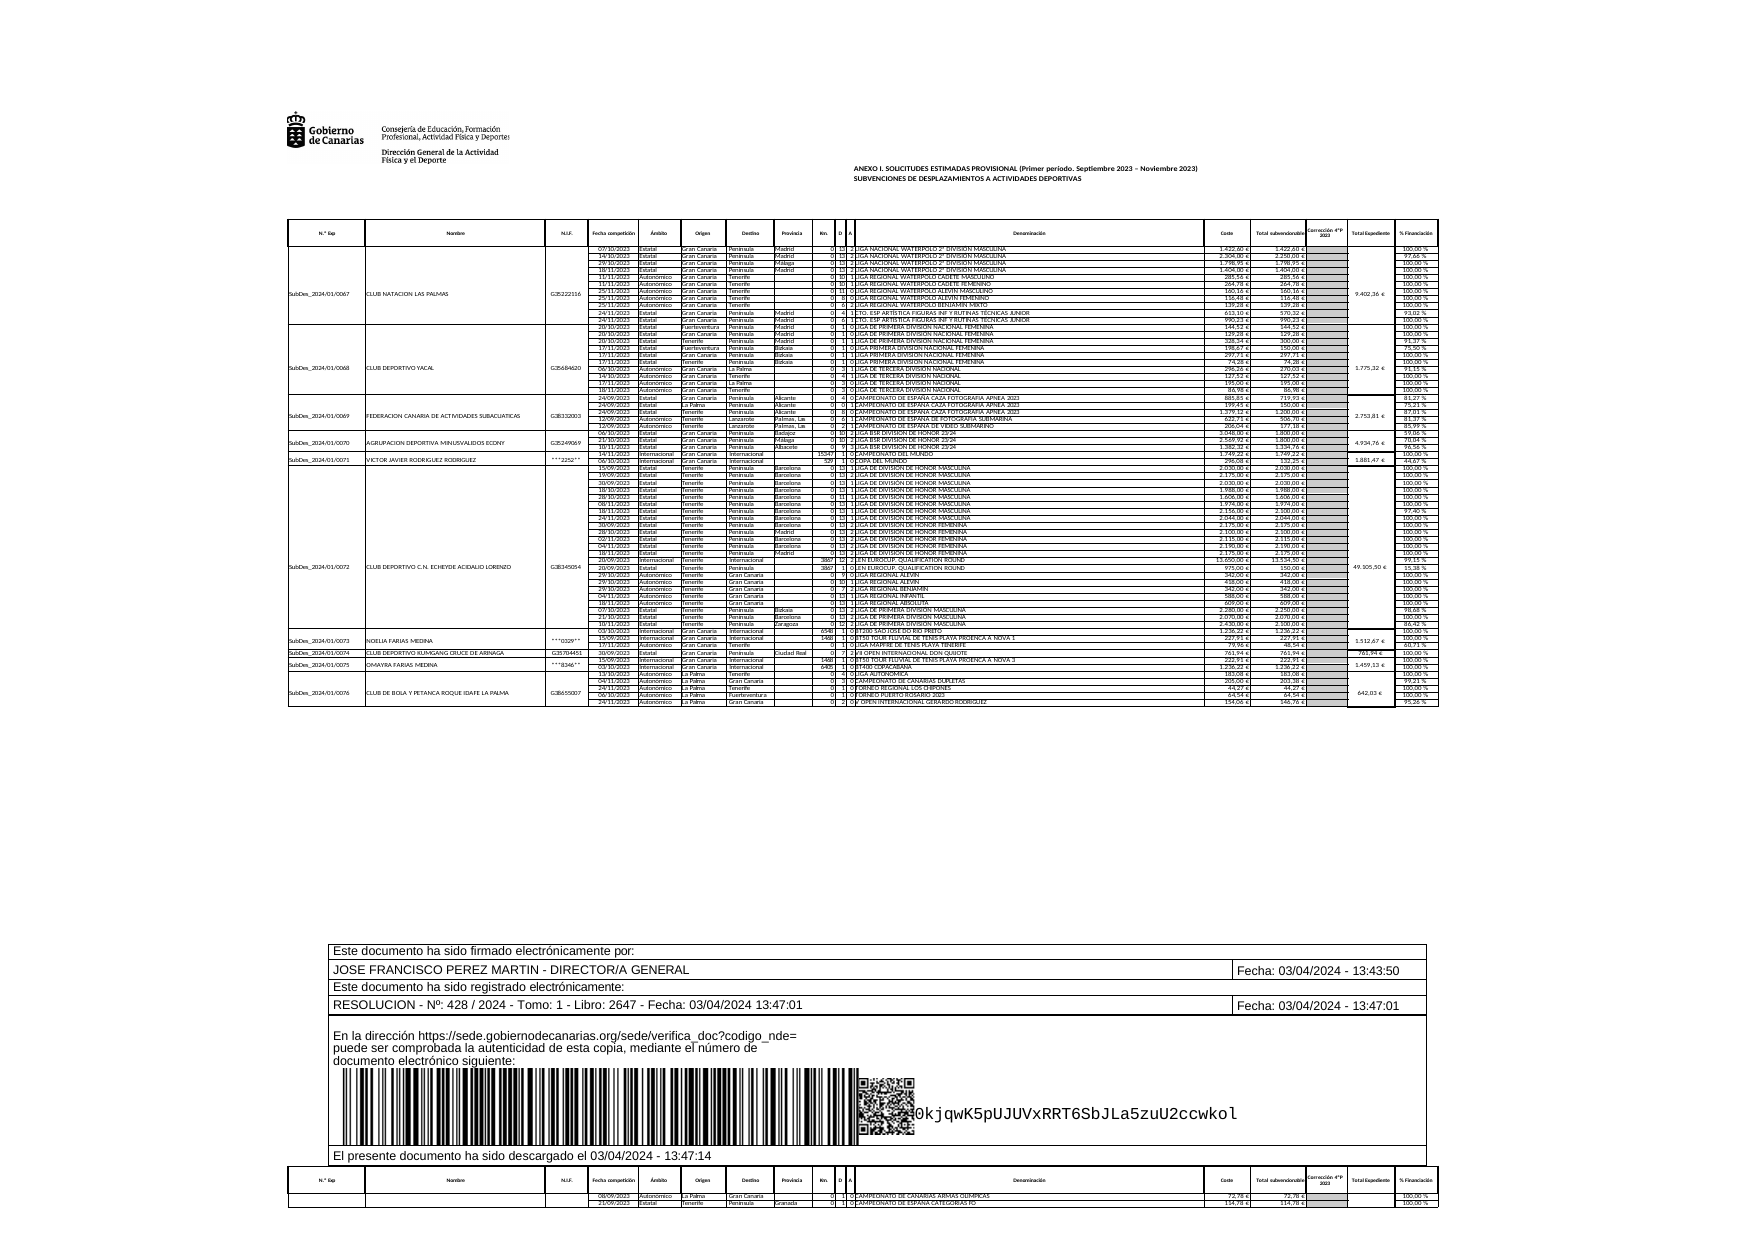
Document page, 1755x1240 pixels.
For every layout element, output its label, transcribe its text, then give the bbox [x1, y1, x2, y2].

table_cell 0 [813, 622, 835, 628]
table_cell Península [727, 332, 774, 338]
table_header Provincia [775, 1167, 812, 1193]
table_cell G38332003 [546, 395, 588, 430]
table_cell [1307, 636, 1347, 642]
table_cell [1307, 615, 1347, 621]
table_cell Fuerteventura [682, 346, 726, 352]
table_cell Gran Canaria [682, 643, 726, 649]
table_cell 4 [836, 395, 846, 401]
table_cell Estatal [639, 537, 681, 543]
table_cell Península [727, 310, 774, 316]
table_cell G35222116 [546, 247, 588, 323]
table_cell COPA DEL MUNDO [856, 459, 1204, 465]
table_cell [1307, 318, 1347, 323]
table_cell Zaragoza [775, 622, 812, 628]
table_cell 2.030,00 € [1251, 466, 1306, 472]
table_cell Gran Canaria [682, 310, 726, 316]
table_cell 100,00 % [1396, 551, 1438, 557]
table_cell 04/11/2023 [589, 679, 638, 685]
table_cell 100,00 % [1396, 650, 1438, 656]
table_cell G35704451 [546, 650, 588, 656]
table_cell Gran Canaria [727, 679, 774, 685]
table_cell Madrid [775, 332, 812, 338]
table_cell 342,00 € [1205, 587, 1250, 593]
table_cell [775, 686, 812, 692]
table_cell 93,02 % [1396, 310, 1438, 316]
table_header Corrección 4ºP 2023 [1307, 220, 1347, 246]
table_cell [775, 658, 812, 663]
table_cell SubDes_2024/01/0067 [289, 247, 365, 323]
table_cell CLUB DEPORTIVO C.N. ECHEYDE ACIDALIO LORENZO [366, 466, 545, 628]
table_cell Estatal [639, 310, 681, 316]
table_cell [775, 282, 812, 288]
table_cell 44,67 % [1396, 459, 1438, 465]
table_cell [1307, 643, 1347, 649]
table_cell 195,00 € [1251, 381, 1306, 387]
table_cell 195,00 € [1205, 381, 1250, 387]
table_cell 761,94 € [1348, 651, 1394, 656]
table_cell 0 [847, 388, 855, 394]
table_cell SubDes_2024/01/0073 [289, 629, 365, 649]
table_cell Gran Canaria [682, 388, 726, 394]
table_cell Gran Canaria [682, 247, 726, 253]
table_cell Tenerife [727, 289, 774, 295]
table_cell 1 [847, 466, 855, 472]
table_cell [1307, 580, 1347, 586]
table_cell 0 [813, 488, 835, 493]
table_cell 100,00 % [1396, 388, 1438, 394]
table_cell [1307, 282, 1347, 288]
table_cell LIGA PRIMERA DIVISION NACIONAL FEMENINA [856, 360, 1204, 366]
table_cell LIGA DE DIVISIÓN DE HONOR FEMENINA [856, 523, 1204, 529]
table_cell 203,38 € [1251, 679, 1306, 685]
table_cell 0 [813, 693, 835, 699]
table_cell 1 [836, 459, 846, 465]
table_cell [775, 388, 812, 394]
table_cell Península [727, 254, 774, 260]
table_header % Financiación [1396, 1167, 1437, 1193]
table_cell CTO. ESP ARTÍSTICA FIGURAS INF Y RUTINAS TÉCNICAS JUNIOR [856, 318, 1204, 323]
table_cell Barcelona [775, 509, 812, 515]
table_cell 3 [836, 388, 846, 394]
table_cell 1 [847, 417, 855, 423]
table_cell LIGA MAPFRE DE TENIS PLAYA TENERIFE [856, 643, 1204, 649]
table_cell 0 [847, 658, 855, 663]
table_cell 0 [847, 332, 855, 338]
table_cell [289, 1194, 365, 1207]
table_cell LIGA BSR DIVISION DE HONOR 23/24 [856, 445, 1204, 451]
table_cell Gran Canaria [682, 332, 726, 338]
table_cell G35249069 [546, 431, 588, 451]
table_cell [775, 303, 812, 309]
table_cell 0 [847, 643, 855, 649]
table_cell [775, 367, 812, 373]
table_cell 2.044,00 € [1205, 516, 1250, 522]
table_cell Gran Canaria [682, 629, 726, 635]
table_cell 342,00 € [1205, 573, 1250, 578]
table_cell 100,00 % [1396, 530, 1438, 536]
table_cell Gran Canaria [682, 650, 726, 656]
table_cell Internacional [727, 452, 774, 458]
table_cell 0 [813, 601, 835, 607]
table_cell 97,40 % [1396, 509, 1438, 515]
table_cell [1307, 247, 1347, 253]
table_cell 100,00 % [1396, 1194, 1438, 1200]
table_cell 87,01 % [1396, 410, 1438, 416]
table_cell Estatal [639, 445, 681, 451]
table_cell Península [727, 502, 774, 508]
table_cell 48,54 € [1251, 643, 1306, 649]
table_cell 1 [847, 310, 855, 316]
table_cell 0 [847, 693, 855, 699]
table_cell VICTOR JAVIER RODRIGUEZ RODRIGUEZ [366, 452, 545, 465]
table_cell [1307, 523, 1347, 529]
table_cell LIGA DE DIVISIÓN DE HONOR FEMENINA [856, 544, 1204, 550]
table_cell Gran Canaria [682, 452, 726, 458]
table_cell 12 [836, 622, 846, 628]
table_cell 0 [813, 608, 835, 614]
table_cell LIGA DE DIVISIÓN DE HONOR MASCULINA [856, 466, 1204, 472]
table_cell Fuerteventura [727, 693, 774, 699]
table_cell [1307, 268, 1347, 274]
table_cell 1.881,47 € [1348, 453, 1394, 465]
table_cell LIGA DE DIVISIÓN DE HONOR MASCULINA [856, 516, 1204, 522]
table_cell NOELIA FARIAS MEDINA [366, 629, 545, 649]
table_cell BT400 COPACABANA [856, 665, 1204, 671]
table_cell 100,00 % [1396, 282, 1438, 288]
table_cell Autonómico [639, 424, 681, 430]
table_cell 85,99 % [1396, 424, 1438, 430]
table_cell 642,03 € [1348, 672, 1394, 706]
table_cell [1307, 452, 1347, 458]
table_cell CAMPEONATO DEL MUNDO [856, 452, 1204, 458]
table_cell 2.100,00 € [1251, 509, 1306, 515]
table_cell 1 [847, 339, 855, 345]
table_header Provincia [775, 220, 812, 246]
table_cell [1307, 650, 1347, 656]
table_cell 1 [836, 658, 846, 663]
table_cell Península [727, 530, 774, 536]
table_cell CLUB DE BOLA Y PETANCA ROQUE IDAFE LA PALMA [366, 672, 545, 706]
table_cell 0 [847, 452, 855, 458]
table_cell 1 [836, 346, 846, 352]
table_cell Madrid [775, 318, 812, 323]
table_cell [775, 587, 812, 593]
table_cell 0 [847, 1201, 855, 1207]
table_cell [1307, 261, 1347, 267]
table_cell 160,16 € [1251, 289, 1306, 295]
table_cell Fuerteventura [682, 325, 726, 331]
table_cell Estatal [639, 247, 681, 253]
table_cell Barcelona [775, 473, 812, 479]
table_cell 2 [847, 473, 855, 479]
table_cell Península [727, 544, 774, 550]
table_cell Autonómico [639, 388, 681, 394]
table_cell Estatal [639, 332, 681, 338]
table_cell 1 [836, 629, 846, 635]
table_cell Gran Canaria [682, 353, 726, 359]
table_cell [1307, 1194, 1347, 1200]
table_cell Tenerife [682, 1201, 726, 1207]
table_cell 4.934,76 € [1348, 431, 1394, 451]
table_cell 7 [836, 650, 846, 656]
table_cell 1 [847, 480, 855, 486]
table_cell 0 [813, 395, 835, 401]
table_cell [775, 573, 812, 578]
table_cell Estatal [639, 261, 681, 267]
table_cell LIGA DE PRIMERA DIVISIÓN MASCULINA [856, 615, 1204, 621]
table_cell Península [727, 395, 774, 401]
table_cell 07/10/2023 [589, 247, 638, 253]
table_cell 2.115,00 € [1251, 537, 1306, 543]
table_cell 100,00 % [1396, 466, 1438, 472]
table_cell Gran Canaria [727, 587, 774, 593]
table_cell Autonómico [639, 594, 681, 600]
table_cell 0 [813, 445, 835, 451]
table_cell CLUB NATACION LAS PALMAS [366, 247, 545, 323]
table_cell 24/09/2023 [589, 403, 638, 408]
table_cell SubDes_2024/01/0070 [289, 431, 365, 451]
table_cell Tenerife [682, 565, 726, 571]
table_cell TORNEO PUERTO ROSARIO 2023 [856, 693, 1204, 699]
table_cell 03/10/2023 [589, 665, 638, 671]
table_cell 100,00 % [1396, 587, 1438, 593]
table_cell Estatal [639, 339, 681, 345]
table_cell 1 [847, 495, 855, 501]
table_cell [1307, 388, 1347, 394]
table_cell 2 [847, 622, 855, 628]
table_cell 2.430,00 € [1205, 622, 1250, 628]
table_cell 100,00 % [1396, 636, 1438, 642]
table_cell Península [727, 523, 774, 529]
table_cell BT50 TOUR FLUVIAL DE TENIS PLAYA PROENCA A NOVA 1 [856, 636, 1204, 642]
table_cell En la dirección https://sede.gobiernodecanarias.org/sede/verifica_doc?codigo_nde= puede ser comprobada la autenticidad de esta copia, mediante el número de documento electrónico siguiente: 0kjqwK5pUJUVxRRT6SbJLa5zuU2ccwkol [329, 1016, 1426, 1145]
table_cell Barcelona [775, 488, 812, 493]
table_cell La Palma [682, 1194, 726, 1200]
table_header Origen [682, 1167, 725, 1193]
table_cell [775, 1194, 812, 1200]
table_cell 19/09/2023 [589, 473, 638, 479]
table_cell 1.422,60 € [1251, 247, 1306, 253]
table_cell 10 [836, 275, 846, 281]
table_cell Palmas, Las [775, 417, 812, 423]
table_cell Barcelona [775, 537, 812, 543]
table_cell 25/11/2023 [589, 289, 638, 295]
table_cell Tenerife [727, 303, 774, 309]
table_cell Península [727, 353, 774, 359]
table_cell 0 [847, 346, 855, 352]
table_cell Autonómico [639, 643, 681, 649]
table_cell 10/11/2023 [589, 622, 638, 628]
table_cell [1307, 665, 1347, 671]
table_cell 6 [836, 417, 846, 423]
table_cell Alicante [775, 403, 812, 408]
table_cell Gran Canaria [682, 289, 726, 295]
table_cell 100,00 % [1396, 516, 1438, 522]
table_cell Estatal [639, 403, 681, 408]
table_cell 2.156,00 € [1205, 509, 1250, 515]
table_cell 1.422,60 € [1205, 247, 1250, 253]
table_cell 2.030,00 € [1251, 480, 1306, 486]
table_cell 506,70 € [1251, 417, 1306, 423]
table_header Coste [1205, 1167, 1250, 1193]
table_cell Barcelona [775, 466, 812, 472]
table_cell [775, 643, 812, 649]
table_cell CLUB DEPORTIVO KUMGANG CRUCE DE ARINAGA [366, 650, 545, 656]
table_cell 0 [847, 296, 855, 302]
table_cell Tenerife [682, 495, 726, 501]
table_cell Estatal [639, 353, 681, 359]
table_cell Tenerife [682, 580, 726, 586]
table_cell Estatal [639, 509, 681, 515]
table_cell 1 [847, 502, 855, 508]
table_cell LIGA PRIMERA DIVISION NACIONAL FEMENINA [856, 346, 1204, 352]
table_cell LIGA REGIONAL ALEVIN [856, 573, 1204, 578]
table_cell 100,00 % [1396, 594, 1438, 600]
table_cell [775, 296, 812, 302]
table_cell 100,00 % [1396, 502, 1438, 508]
table_cell 0 [847, 629, 855, 635]
table_header Destino [727, 220, 773, 246]
table_cell 990,23 € [1251, 318, 1306, 323]
table_cell Península [727, 318, 774, 323]
table_cell SubDes_2024/01/0072 [289, 466, 365, 628]
table_cell Internacional [727, 459, 774, 465]
table_cell Autonómico [639, 686, 681, 692]
table_cell [1307, 303, 1347, 309]
table_cell 100,00 % [1396, 488, 1438, 493]
table_cell 0 [847, 665, 855, 671]
table_cell Península [727, 608, 774, 614]
table_cell 132,25 € [1251, 459, 1306, 465]
table_cell 9.402,36 € [1348, 247, 1394, 323]
table_cell 1 [836, 693, 846, 699]
table_cell [775, 629, 812, 635]
table_cell 529 [813, 459, 835, 465]
table_cell 2.070,00 € [1205, 615, 1250, 621]
table_cell Madrid [775, 325, 812, 331]
table_cell 13 [836, 615, 846, 621]
table_cell 990,23 € [1205, 318, 1250, 323]
table_cell 1 [836, 332, 846, 338]
table_cell LIGA NACIONAL WATERPOLO 2ª DIVISIÓN MASCULINA [856, 247, 1204, 253]
table_cell 17/11/2023 [589, 360, 638, 366]
table_cell Bizkaia [775, 608, 812, 614]
table_cell 74,28 € [1205, 360, 1250, 366]
table_cell LIGA DE DIVISIÓN DE HONOR FEMENINA [856, 551, 1204, 557]
table_cell 24/11/2023 [589, 516, 638, 522]
table_cell 14/11/2023 [589, 452, 638, 458]
table_cell LIGA DE PRIMERA DIVISIÓN NACIONAL FEMENINA [856, 339, 1204, 345]
table_cell 588,00 € [1251, 594, 1306, 600]
table_cell 1 [847, 353, 855, 359]
table_cell [775, 679, 812, 685]
table_cell [1307, 672, 1347, 678]
table_cell 29/10/2023 [589, 261, 638, 267]
table_cell 1 [836, 353, 846, 359]
table_cell 609,00 € [1251, 601, 1306, 607]
table_cell 1.236,22 € [1205, 665, 1250, 671]
table_cell 18/11/2023 [589, 388, 638, 394]
table_cell 1 [847, 282, 855, 288]
table_cell SubDes_2024/01/0074 [289, 650, 365, 656]
table_cell 13 [836, 544, 846, 550]
table_cell 20/10/2023 [589, 332, 638, 338]
table_cell 28/10/2023 [589, 495, 638, 501]
table_cell 0 [813, 473, 835, 479]
table_cell 100,00 % [1396, 360, 1438, 366]
table_cell 100,00 % [1396, 573, 1438, 578]
table_cell LIGA DE TERCERA DIVISION NACIONAL [856, 374, 1204, 380]
table_cell 15/09/2023 [589, 466, 638, 472]
table_cell 4 [836, 310, 846, 316]
table_cell 0 [813, 700, 835, 706]
table_cell Autonómico [639, 296, 681, 302]
table_cell Gran Canaria [682, 438, 726, 444]
table_cell Autonómico [639, 417, 681, 423]
table_cell [1307, 360, 1347, 366]
table_cell 0 [813, 573, 835, 578]
table_cell Bizkaia [775, 346, 812, 352]
table_cell 20/09/2023 [589, 565, 638, 571]
table_cell 91,37 % [1396, 339, 1438, 345]
table_cell 10 [836, 580, 846, 586]
table_cell Gran Canaria [727, 601, 774, 607]
table_cell Estatal [639, 431, 681, 437]
table_cell 0 [813, 502, 835, 508]
table_cell Península [727, 516, 774, 522]
table_cell 12 [836, 558, 846, 564]
table_cell 100,00 % [1396, 480, 1438, 486]
table_cell 2 [847, 254, 855, 260]
table_cell Tenerife [682, 466, 726, 472]
table_cell 15347 [813, 452, 835, 458]
table_cell 205,00 € [1205, 679, 1250, 685]
table_cell 2.030,00 € [1205, 466, 1250, 472]
table_cell Estatal [639, 1201, 681, 1207]
table_cell 199,45 € [1205, 403, 1250, 408]
table_cell Albacete [775, 445, 812, 451]
table_cell [1307, 424, 1347, 430]
table_cell Tenerife [682, 544, 726, 550]
table_cell Península [727, 431, 774, 437]
table_cell Península [727, 622, 774, 628]
table_cell 0 [813, 480, 835, 486]
table_cell LIGA DE DIVISIÓN DE HONOR MASCULINA [856, 502, 1204, 508]
table_cell 100,00 % [1396, 686, 1438, 692]
table_cell 300,00 € [1251, 339, 1306, 345]
table_header Denominación [856, 220, 1203, 246]
table_cell Tenerife [682, 523, 726, 529]
table_cell 21/10/2023 [589, 615, 638, 621]
table_cell 1.800,00 € [1251, 438, 1306, 444]
table_cell 100,00 % [1396, 261, 1438, 267]
table_cell 0 [813, 353, 835, 359]
table_cell 100,00 % [1396, 615, 1438, 621]
table_cell 15,38 % [1396, 565, 1438, 571]
table_cell Península [727, 466, 774, 472]
table_cell 15/09/2023 [589, 658, 638, 663]
table_cell 1.236,22 € [1251, 629, 1306, 635]
table_cell Tenerife [727, 388, 774, 394]
table_cell LIGA REGIONAL WATERPOLO CADETE FEMENINO [856, 282, 1204, 288]
table_cell 116,48 € [1251, 296, 1306, 302]
table_cell 30/09/2023 [589, 650, 638, 656]
table_cell 129,28 € [1205, 332, 1250, 338]
table_cell Estatal [639, 608, 681, 614]
table_cell [1307, 254, 1347, 260]
table_cell Estatal [639, 480, 681, 486]
table_cell 222,91 € [1205, 658, 1250, 663]
table_cell 100,00 % [1396, 523, 1438, 529]
table_cell 2 [847, 558, 855, 564]
table_cell 6405 [813, 665, 835, 671]
table_cell [1307, 296, 1347, 302]
table_cell 72,78 € [1251, 1194, 1306, 1200]
table_cell Autonómico [639, 672, 681, 678]
table_cell 08/11/2023 [589, 502, 638, 508]
table_cell BT50 TOUR FLUVIAL DE TENIS PLAYA PROENCA A NOVA 3 [856, 658, 1204, 663]
table_cell 3 [836, 367, 846, 373]
table_cell 02/11/2023 [589, 537, 638, 543]
table_cell 0 [847, 395, 855, 401]
table_cell 100,00 % [1396, 601, 1438, 607]
table_cell 150,00 € [1251, 403, 1306, 408]
table_cell 10 [836, 282, 846, 288]
table_header A [847, 220, 854, 246]
table_cell 114,78 € [1205, 1201, 1250, 1207]
table_cell 1.459,13 € [1348, 658, 1394, 671]
table_header Nombre [366, 220, 544, 246]
table_cell 1 [847, 488, 855, 493]
table_cell 0 [813, 332, 835, 338]
table_cell 227,91 € [1251, 636, 1306, 642]
table_cell 18/11/2023 [589, 268, 638, 274]
table_cell 342,00 € [1251, 573, 1306, 578]
table_cell [1307, 438, 1347, 444]
table_cell LIGA DE PRIMERA DIVISIÓN MASCULINA [856, 622, 1204, 628]
table_cell [1307, 395, 1347, 401]
table_cell 761,94 € [1205, 650, 1250, 656]
table_cell LIGA NACIONAL WATERPOLO 2ª DIVISIÓN MASCULINA [856, 268, 1204, 274]
table_cell 0 [813, 367, 835, 373]
table_cell Ciudad Real [775, 650, 812, 656]
table_cell G35684620 [546, 325, 588, 394]
table_cell Tenerife [682, 587, 726, 593]
table_cell 154,06 € [1205, 700, 1250, 706]
table_cell 25/11/2023 [589, 296, 638, 302]
table_cell Península [727, 325, 774, 331]
table_cell 2 [847, 523, 855, 529]
table_cell 100,00 % [1396, 275, 1438, 281]
table_cell Península [727, 339, 774, 345]
table_cell Autonómico [639, 573, 681, 578]
table_cell 342,00 € [1251, 587, 1306, 593]
table_cell Tenerife [682, 516, 726, 522]
table_cell [1307, 679, 1347, 685]
table_cell Gran Canaria [727, 700, 774, 706]
table_cell 0 [813, 615, 835, 621]
table_cell 222,91 € [1251, 658, 1306, 663]
table_cell SubDes_2024/01/0069 [289, 395, 365, 430]
table_cell Península [727, 650, 774, 656]
table_cell [1307, 544, 1347, 550]
table_cell 418,00 € [1205, 580, 1250, 586]
table_cell 30/09/2023 [589, 523, 638, 529]
table_cell 0 [813, 643, 835, 649]
table_cell La Palma [682, 700, 726, 706]
table_cell 18/11/2023 [589, 601, 638, 607]
table_cell LIGA DE PRIMERA DIVISIÓN MASCULINA [856, 608, 1204, 614]
table_cell 13 [836, 551, 846, 557]
table_cell 2 [847, 431, 855, 437]
table_cell TORNEO REGIONAL LOS CHIPONES [856, 686, 1204, 692]
table_cell 2.115,00 € [1205, 537, 1250, 543]
table_header N.I.F. [546, 1167, 587, 1193]
table_cell 285,56 € [1205, 275, 1250, 281]
table_cell 0 [813, 466, 835, 472]
table_cell [775, 594, 812, 600]
table_cell Estatal [639, 473, 681, 479]
table_cell 296,08 € [1205, 459, 1250, 465]
table_cell Estatal [639, 551, 681, 557]
table_header N.º Exp [289, 1167, 364, 1193]
table_cell 2.030,00 € [1205, 480, 1250, 486]
table_cell LIGA DE DIVISIÓN DE HONOR FEMENINA [856, 530, 1204, 536]
table_cell 12/09/2023 [589, 424, 638, 430]
table_cell 0 [813, 339, 835, 345]
table_cell LIGA NACIONAL WATERPOLO 2ª DIVISIÓN MASCULINA [856, 254, 1204, 260]
table_cell 0 [813, 403, 835, 408]
table_cell 1.334,76 € [1251, 445, 1306, 451]
table_cell 1.382,32 € [1205, 445, 1250, 451]
table_cell 1 [836, 686, 846, 692]
table_cell 13 [836, 594, 846, 600]
table_cell Estatal [639, 254, 681, 260]
table_cell Madrid [775, 310, 812, 316]
table_cell 0 [813, 303, 835, 309]
table_cell 0 [813, 1194, 835, 1200]
table_cell [1307, 558, 1347, 564]
table_cell Península [727, 268, 774, 274]
table_cell 2 [847, 247, 855, 253]
table_cell Madrid [775, 551, 812, 557]
table_cell 13 [836, 523, 846, 529]
table_cell 1 [836, 452, 846, 458]
table_cell Autonómico [639, 1194, 681, 1200]
table_cell SubDes_2024/01/0075 [289, 658, 365, 671]
table_cell Estatal [639, 615, 681, 621]
table_cell [1307, 573, 1347, 578]
table_cell Península [727, 261, 774, 267]
table_cell Estatal [639, 488, 681, 493]
table_cell 0 [813, 254, 835, 260]
table_cell 100,00 % [1396, 658, 1438, 663]
table_cell 2 [847, 608, 855, 614]
table_cell 116,48 € [1205, 296, 1250, 302]
table_cell 1.798,95 € [1251, 261, 1306, 267]
table_cell [1307, 565, 1347, 571]
table_cell 0 [847, 686, 855, 692]
table_cell [1307, 686, 1347, 692]
table_cell 08/09/2023 [589, 1194, 638, 1200]
table_cell Gran Canaria [682, 459, 726, 465]
table_cell Autonómico [639, 282, 681, 288]
table_cell 13/10/2023 [589, 672, 638, 678]
table_cell 21/10/2023 [589, 438, 638, 444]
table_cell Tenerife [682, 615, 726, 621]
table_cell Estatal [639, 565, 681, 571]
table_cell Autonómico [639, 700, 681, 706]
table_cell [775, 636, 812, 642]
table_cell 72,78 € [1205, 1194, 1250, 1200]
table_cell 1 [836, 360, 846, 366]
table_cell [1307, 629, 1347, 635]
table_cell 79,96 € [1205, 643, 1250, 649]
table_cell 8 [836, 296, 846, 302]
table_cell Península [727, 346, 774, 352]
table_cell 1 [836, 325, 846, 331]
table_cell Tenerife [727, 686, 774, 692]
table_cell 13 [836, 502, 846, 508]
table_cell 0 [813, 587, 835, 593]
table_cell [1307, 516, 1347, 522]
table_cell 3 [836, 679, 846, 685]
table_cell 17/11/2023 [589, 353, 638, 359]
table_cell 14/10/2023 [589, 254, 638, 260]
table_cell 06/10/2023 [589, 367, 638, 373]
table_cell 2.250,00 € [1251, 254, 1306, 260]
table_cell 4 [836, 672, 846, 678]
table_header D [836, 220, 845, 246]
table_cell 100,00 % [1396, 580, 1438, 586]
table_cell 03/10/2023 [589, 629, 638, 635]
table_cell Madrid [775, 268, 812, 274]
table_cell 13 [836, 516, 846, 522]
table_cell Gran Canaria [682, 374, 726, 380]
table_cell Gran Canaria [727, 594, 774, 600]
table_cell Estatal [639, 318, 681, 323]
table_cell 1.512,67 € [1348, 630, 1394, 649]
table_cell 0 [813, 247, 835, 253]
table_cell 1 [847, 318, 855, 323]
table_cell LIGA DE DIVISIÓN DE HONOR MASCULINA [856, 509, 1204, 515]
table_cell 206,04 € [1205, 424, 1250, 430]
table_header Origen [682, 220, 725, 246]
table_cell [1307, 403, 1347, 408]
table_cell 3 [836, 381, 846, 387]
table_cell LEN EUROCUP. QUALIFICATION ROUND [856, 558, 1204, 564]
table_cell 99,21 % [1396, 679, 1438, 685]
table_cell Tenerife [682, 360, 726, 366]
table_cell 81,37 % [1396, 417, 1438, 423]
table_cell 144,52 € [1251, 325, 1306, 331]
table_cell Tenerife [682, 558, 726, 564]
table_cell RESOLUCION - Nº: 428 / 2024 - Tomo: 1 - Libro: 2647 - Fecha: 03/04/2024 13:47:01 [329, 996, 1232, 1014]
table_cell LIGA REGIONAL WATERPOLO CADETE MASCULINO [856, 275, 1204, 281]
table_cell 3 [847, 445, 855, 451]
table_cell 0 [813, 516, 835, 522]
table_cell 0 [813, 318, 835, 323]
table_cell 86,42 % [1396, 622, 1438, 628]
table_cell 2.100,00 € [1251, 622, 1306, 628]
table_cell 100,00 % [1396, 303, 1438, 309]
table_cell Península [727, 473, 774, 479]
table_cell Estatal [639, 523, 681, 529]
table_cell 1 [847, 424, 855, 430]
table_cell 1.749,22 € [1205, 452, 1250, 458]
table_cell El presente documento ha sido descargado el 03/04/2024 - 13:47:14 [329, 1146, 1426, 1164]
table_cell [1307, 339, 1347, 345]
table_cell CAMPEONATO DE ESPAÑA CATEGORIAS FO [856, 1201, 1204, 1207]
table_cell 2 [847, 268, 855, 274]
table_cell Península [727, 438, 774, 444]
table_cell Gran Canaria [682, 381, 726, 387]
table_cell 10 [836, 431, 846, 437]
table_cell 8 [836, 410, 846, 416]
table_cell 2.304,00 € [1205, 254, 1250, 260]
table_cell 0 [847, 700, 855, 706]
table_cell 24/11/2023 [589, 310, 638, 316]
table_cell 0 [813, 388, 835, 394]
table_cell 13 [836, 261, 846, 267]
table_cell 44,27 € [1205, 686, 1250, 692]
table_cell [1307, 459, 1347, 465]
table_cell 183,08 € [1251, 672, 1306, 678]
table_cell Tenerife [682, 622, 726, 628]
table_cell Tenerife [682, 573, 726, 578]
table_cell Estatal [639, 650, 681, 656]
table_cell 2 [847, 587, 855, 593]
table_cell 0 [813, 325, 835, 331]
table_header A [847, 1167, 854, 1193]
table_cell [1307, 353, 1347, 359]
table_cell 3.048,00 € [1205, 431, 1250, 437]
table_cell Península [727, 537, 774, 543]
table_cell Madrid [775, 254, 812, 260]
table_cell 0 [847, 1194, 855, 1200]
table_cell Gran Canaria [682, 282, 726, 288]
table_header Total subvencionable [1251, 1167, 1305, 1193]
table_cell 6548 [813, 629, 835, 635]
table_cell 2.175,00 € [1205, 551, 1250, 557]
table_cell 11 [836, 289, 846, 295]
table_cell 0 [836, 403, 846, 408]
table_cell 81,27 % [1396, 395, 1438, 401]
table_cell 13 [836, 608, 846, 614]
table_cell 0 [847, 672, 855, 678]
table_cell LIGA BSR DIVISION DE HONOR 23/24 [856, 438, 1204, 444]
table_cell 0 [813, 346, 835, 352]
table_cell Península [727, 480, 774, 486]
table_cell 1 [847, 367, 855, 373]
table_cell 24/11/2023 [589, 318, 638, 323]
table_cell 24/11/2023 [589, 700, 638, 706]
table_cell 1 [836, 643, 846, 649]
table_cell 29/10/2023 [589, 587, 638, 593]
table_cell 1.404,00 € [1251, 268, 1306, 274]
table_cell 75,21 % [1396, 403, 1438, 408]
table_cell LIGA BSR DIVISION DE HONOR 23/24 [856, 431, 1204, 437]
table_header D [836, 1167, 845, 1193]
table_cell Gran Canaria [682, 636, 726, 642]
table_cell LIGA REGIONAL WATERPOLO BENJAMÍN MIXTO [856, 303, 1204, 309]
table_header Km. [813, 220, 834, 246]
table_cell 0 [847, 679, 855, 685]
table_cell 0 [813, 417, 835, 423]
table_cell Gran Canaria [727, 580, 774, 586]
table_cell 6 [836, 318, 846, 323]
table_cell 588,00 € [1205, 594, 1250, 600]
table_cell 44,27 € [1251, 686, 1306, 692]
table_cell Bizkaia [775, 360, 812, 366]
table_cell Tenerife [682, 410, 726, 416]
table_cell 98,68 % [1396, 608, 1438, 614]
table_cell 0 [813, 310, 835, 316]
table_cell Gran Canaria [682, 254, 726, 260]
table_cell Gran Canaria [682, 431, 726, 437]
table_cell [1307, 325, 1347, 331]
table_cell 04/11/2023 [589, 544, 638, 550]
table_cell 24/09/2023 [589, 410, 638, 416]
table_cell [1307, 445, 1347, 451]
table_cell 2.250,00 € [1251, 608, 1306, 614]
table_cell Granada [775, 1201, 812, 1207]
table_cell 70,04 % [1396, 438, 1438, 444]
table_cell 2 [836, 424, 846, 430]
table_cell LIGA REGIONAL INFANTIL [856, 594, 1204, 600]
table_header Total Expediente [1348, 220, 1394, 246]
table_cell 95,26 % [1396, 700, 1438, 706]
table_cell 2 [847, 537, 855, 543]
table_cell 2 [847, 530, 855, 536]
table_cell Málaga [775, 261, 812, 267]
table_cell Península [727, 403, 774, 408]
table_cell 100,00 % [1396, 473, 1438, 479]
table_cell 15/09/2023 [589, 636, 638, 642]
table_header Corrección 4ºP 2023 [1307, 1167, 1347, 1193]
table_cell Península [727, 247, 774, 253]
table_cell 150,00 € [1251, 565, 1306, 571]
table_cell Estatal [639, 495, 681, 501]
table_cell CAMPEONATO DE ESPAÑA CAZA FOTOGRAFIA APNEA 2023 [856, 403, 1204, 408]
table_cell SubDes_2024/01/0071 [289, 452, 365, 465]
table_cell Península [727, 488, 774, 493]
table_cell [775, 275, 812, 281]
table_header Km. [813, 1167, 834, 1193]
table_cell 7 [836, 587, 846, 593]
table_cell [366, 1194, 545, 1207]
table_cell 100,00 % [1396, 374, 1438, 380]
table_cell [1307, 551, 1347, 557]
table_cell Internacional [727, 665, 774, 671]
table_cell 719,93 € [1251, 395, 1306, 401]
table_cell Autonómico [639, 587, 681, 593]
table_cell 146,76 € [1251, 700, 1306, 706]
table_cell 100,00 % [1396, 353, 1438, 359]
table_cell 2 [847, 438, 855, 444]
table_cell 49.105,50 € [1348, 467, 1394, 628]
table_cell 06/10/2023 [589, 693, 638, 699]
table_cell 0 [847, 565, 855, 571]
table_cell 10/11/2023 [589, 445, 638, 451]
table_cell LIGA PRIMERA DIVISION NACIONAL FEMENINA [856, 353, 1204, 359]
table_cell 13 [836, 268, 846, 274]
table_cell 0 [847, 573, 855, 578]
table_cell 1468 [813, 636, 835, 642]
table_cell 0 [813, 289, 835, 295]
table_cell Barcelona [775, 516, 812, 522]
table_cell Tenerife [682, 417, 726, 423]
table_cell 0 [813, 544, 835, 550]
table_cell 1.404,00 € [1205, 268, 1250, 274]
table_cell VII OPEN INTERNACIONAL DON QUIJOTE [856, 650, 1204, 656]
table_cell 18/11/2023 [589, 551, 638, 557]
table_cell Este documento ha sido registrado electrónicamente: [329, 980, 1426, 995]
table_cell 100,00 % [1396, 537, 1438, 543]
table_cell 418,00 € [1251, 580, 1306, 586]
table_cell 2.100,00 € [1205, 530, 1250, 536]
table_cell 2 [847, 303, 855, 309]
table_cell JOSE FRANCISCO PEREZ MARTIN - DIRECTOR/A GENERAL [329, 960, 1232, 979]
table_cell 0 [813, 282, 835, 288]
table_cell Barcelona [775, 495, 812, 501]
table_cell Gran Canaria [727, 1194, 774, 1200]
table_cell 0 [813, 1201, 835, 1207]
table_cell 60,71 % [1396, 643, 1438, 649]
table_cell LEN EUROCUP. QUALIFICATION ROUND [856, 565, 1204, 571]
table_cell [1307, 601, 1347, 607]
table_cell 1468 [813, 658, 835, 663]
table_cell 17/11/2023 [589, 346, 638, 352]
table_cell 9 [836, 573, 846, 578]
table_cell Lanzarote [727, 417, 774, 423]
table_cell [775, 452, 812, 458]
table_cell 20/09/2023 [589, 558, 638, 564]
table_cell Tenerife [682, 473, 726, 479]
table_cell [775, 665, 812, 671]
table_cell 97,66 % [1396, 254, 1438, 260]
table_cell 144,52 € [1205, 325, 1250, 331]
table_cell 139,28 € [1251, 303, 1306, 309]
table_cell 1.798,95 € [1205, 261, 1250, 267]
table_cell 198,67 € [1205, 346, 1250, 352]
table_cell [775, 672, 812, 678]
table_cell Alicante [775, 395, 812, 401]
table_cell 2.753,81 € [1348, 396, 1394, 430]
table_header % Financiación [1396, 220, 1437, 246]
table_cell Gran Canaria [682, 261, 726, 267]
table_cell 100,00 % [1396, 665, 1438, 671]
table_cell 13 [836, 509, 846, 515]
table_cell 07/10/2023 [589, 608, 638, 614]
table_cell 24/09/2023 [589, 395, 638, 401]
table_cell 100,00 % [1396, 325, 1438, 331]
table_cell 2 [847, 544, 855, 550]
table_cell 975,00 € [1205, 565, 1250, 571]
table_cell Tenerife [682, 509, 726, 515]
table_cell 100,00 % [1396, 381, 1438, 387]
table_header Coste [1205, 220, 1250, 246]
table_cell 1.800,00 € [1251, 431, 1306, 437]
table_cell [775, 601, 812, 607]
table_cell 1 [847, 509, 855, 515]
table_cell 4 [836, 374, 846, 380]
table_cell Autonómico [639, 374, 681, 380]
table_cell Tenerife [727, 296, 774, 302]
table_cell [775, 381, 812, 387]
table_cell Tenerife [682, 424, 726, 430]
table_cell Estatal [639, 395, 681, 401]
table_cell 0 [847, 636, 855, 642]
table_header Fecha competición [589, 220, 638, 246]
table_cell Autonómico [639, 679, 681, 685]
table_cell 86,98 € [1251, 388, 1306, 394]
table_cell 885,85 € [1205, 395, 1250, 401]
table_cell 20/10/2023 [589, 325, 638, 331]
table_header N.º Exp [289, 220, 364, 246]
table_cell [1307, 410, 1347, 416]
table_cell 13 [836, 480, 846, 486]
table_cell 64,54 € [1251, 693, 1306, 699]
table_cell 264,78 € [1251, 282, 1306, 288]
table_cell 0 [813, 672, 835, 678]
table_cell 0 [813, 261, 835, 267]
table_cell 0 [813, 530, 835, 536]
table_cell 0 [813, 296, 835, 302]
table_cell LIGA DE TERCERA DIVISIÓN NACIONAL [856, 367, 1204, 373]
table_cell V OPEN INTERNACIONAL GERARDO RODRIGUEZ [856, 700, 1204, 706]
table_cell 9 [836, 445, 846, 451]
table_cell [1307, 622, 1347, 628]
table_cell LIGA REGIONAL ALEVIN [856, 580, 1204, 586]
table_cell [1307, 374, 1347, 380]
table_cell Estatal [639, 544, 681, 550]
table_cell Tenerife [682, 551, 726, 557]
table_cell 11/11/2023 [589, 282, 638, 288]
table_cell 0 [813, 431, 835, 437]
table_cell 1 [836, 339, 846, 345]
table_cell Tenerife [682, 601, 726, 607]
table_cell 1.379,12 € [1205, 410, 1250, 416]
table_cell 18/10/2023 [589, 488, 638, 493]
table_cell 0 [813, 594, 835, 600]
table_cell 13 [836, 466, 846, 472]
table_cell 17/11/2023 [589, 643, 638, 649]
table_cell Gran Canaria [682, 395, 726, 401]
table_cell 761,94 € [1251, 650, 1306, 656]
table_cell ***0329** [546, 629, 588, 649]
table_cell 1 [836, 1201, 846, 1207]
table_header Fecha competición [589, 1167, 638, 1193]
table_cell Península [727, 1201, 774, 1207]
table_cell 0 [847, 325, 855, 331]
table_cell [1307, 530, 1347, 536]
table_cell [1307, 488, 1347, 493]
table_cell 1 [836, 636, 846, 642]
table_cell OMAYRA FARIAS MEDINA [366, 658, 545, 671]
table_cell LIGA DE PRIMERA DIVISIÓN NACIONAL FEMENINA [856, 332, 1204, 338]
table_cell Autonómico [639, 601, 681, 607]
table_cell CAMPEONATO DE ESPAÑA DE FOTOGRAFIA SUBMARINA [856, 417, 1204, 423]
table_cell 0 [847, 410, 855, 416]
table_cell 2.175,00 € [1251, 523, 1306, 529]
table_cell BT200 SÃO JOSÉ DO RIO PRETO [856, 629, 1204, 635]
table_cell [775, 693, 812, 699]
table_cell 13 [836, 537, 846, 543]
table_cell Tenerife [727, 672, 774, 678]
table_cell 21/09/2023 [589, 1201, 638, 1207]
table_cell 2.044,00 € [1251, 516, 1306, 522]
table_cell La Palma [682, 686, 726, 692]
table_cell CAMPEONATO DE ESPAÑA CAZA FOTOGRAFIA APNEA 2023 [856, 410, 1204, 416]
table_cell 0 [813, 650, 835, 656]
table_cell 285,56 € [1251, 275, 1306, 281]
table_cell Estatal [639, 268, 681, 274]
table_cell 100,00 % [1396, 268, 1438, 274]
table_cell La Palma [682, 403, 726, 408]
table_cell 100,00 % [1396, 544, 1438, 550]
table_cell 100,00 % [1396, 1201, 1438, 1207]
table_cell 183,08 € [1205, 672, 1250, 678]
table_cell 100,00 % [1396, 332, 1438, 338]
table_cell 227,91 € [1205, 636, 1250, 642]
table_cell 1.236,22 € [1205, 629, 1250, 635]
table_cell 1 [847, 594, 855, 600]
table_cell 64,54 € [1205, 693, 1250, 699]
table_cell 86,98 € [1205, 388, 1250, 394]
table_cell 0 [813, 424, 835, 430]
table_header Destino [727, 1167, 773, 1193]
table_cell Autonómico [639, 580, 681, 586]
table_cell Fecha: 03/04/2024 - 13:43:50 [1233, 960, 1426, 979]
table_cell [1307, 466, 1347, 472]
table_cell Península [727, 360, 774, 366]
table_cell 100,00 % [1396, 495, 1438, 501]
table_cell Tenerife [682, 530, 726, 536]
table_cell 0 [813, 410, 835, 416]
table_cell 3867 [813, 565, 835, 571]
table_header Total subvencionable [1251, 220, 1305, 246]
table_cell Gran Canaria [682, 275, 726, 281]
table_cell 613,10 € [1205, 310, 1250, 316]
table_cell SubDes_2024/01/0068 [289, 325, 365, 394]
table_cell 13.534,50 € [1251, 558, 1306, 564]
table_cell [775, 459, 812, 465]
table_cell Autonómico [639, 275, 681, 281]
table_cell 297,71 € [1205, 353, 1250, 359]
table_cell LIGA DE DIVISIÓN DE HONOR MASCULINA [856, 488, 1204, 493]
table_cell 1 [847, 374, 855, 380]
table_cell 0 [813, 523, 835, 529]
table_cell 30/09/2023 [589, 480, 638, 486]
table_cell Tenerife [682, 608, 726, 614]
table_cell 100,00 % [1396, 452, 1438, 458]
table_cell 1 [847, 516, 855, 522]
table_cell [1307, 346, 1347, 352]
table_cell Estatal [639, 410, 681, 416]
table_cell 1.749,22 € [1251, 452, 1306, 458]
table_cell 13 [836, 473, 846, 479]
table_cell 270,03 € [1251, 367, 1306, 373]
table_cell 114,78 € [1251, 1201, 1306, 1207]
table_cell 0 [813, 381, 835, 387]
table_cell Estatal [639, 502, 681, 508]
table_cell Península [727, 615, 774, 621]
table_cell Península [727, 445, 774, 451]
table_cell 296,26 € [1205, 367, 1250, 373]
table_cell 2.569,92 € [1205, 438, 1250, 444]
table_cell [1307, 1201, 1347, 1207]
table_cell 1.606,00 € [1251, 495, 1306, 501]
table_cell 0 [813, 374, 835, 380]
table_cell Internacional [727, 629, 774, 635]
table_cell 264,78 € [1205, 282, 1250, 288]
table_cell 59,06 % [1396, 431, 1438, 437]
table_cell [1307, 381, 1347, 387]
table_cell Barcelona [775, 615, 812, 621]
table_cell 139,28 € [1205, 303, 1250, 309]
table_cell Lanzarote [727, 424, 774, 430]
table_cell [775, 289, 812, 295]
table_cell 1.606,00 € [1205, 495, 1250, 501]
table_cell Madrid [775, 247, 812, 253]
table_cell 127,52 € [1205, 374, 1250, 380]
table_cell 2.175,00 € [1251, 473, 1306, 479]
table_cell Tenerife [682, 480, 726, 486]
table_cell 04/11/2023 [589, 594, 638, 600]
table_cell Barcelona [775, 523, 812, 529]
table_cell 2.100,00 € [1251, 530, 1306, 536]
table_cell Palmas, Las [775, 424, 812, 430]
table_cell Fecha: 03/04/2024 - 13:47:01 [1233, 996, 1426, 1014]
table_cell 6 [836, 303, 846, 309]
table_cell LIGA DE PRIMERA DIVISIÓN NACIONAL FEMENINA [856, 325, 1204, 331]
table_cell 1.974,00 € [1205, 502, 1250, 508]
table_cell 20/10/2023 [589, 339, 638, 345]
table_cell Península [727, 551, 774, 557]
table_cell Tenerife [682, 537, 726, 543]
table_cell 24/11/2023 [589, 686, 638, 692]
table_cell [1307, 587, 1347, 593]
table_cell 12/09/2023 [589, 417, 638, 423]
table_cell 2 [847, 261, 855, 267]
table_cell 11 [836, 495, 846, 501]
table_cell LIGA REGIONAL BENJAMIN [856, 587, 1204, 593]
table_cell Autonómico [639, 289, 681, 295]
table_cell 0 [813, 438, 835, 444]
table_cell Barcelona [775, 480, 812, 486]
table_cell [775, 580, 812, 586]
table_cell Tenerife [727, 282, 774, 288]
table_cell Península [727, 565, 774, 571]
table_cell 0 [813, 275, 835, 281]
table_cell 3867 [813, 558, 835, 564]
table_cell 2.175,00 € [1251, 551, 1306, 557]
table_cell CAMPEONATO DE ESPAÑA DE VIDEO SUBMARINO [856, 424, 1204, 430]
table_cell Alicante [775, 410, 812, 416]
table_cell 13 [836, 601, 846, 607]
table_cell 0 [813, 537, 835, 543]
table_cell 570,32 € [1251, 310, 1306, 316]
table_cell [546, 1194, 588, 1207]
table_cell 1.988,00 € [1251, 488, 1306, 493]
table_cell CLUB DEPORTIVO YACAL [366, 325, 545, 394]
table_cell 29/10/2023 [589, 580, 638, 586]
table_cell 2 [847, 551, 855, 557]
table_cell Estatal [639, 516, 681, 522]
table_cell [1348, 1194, 1394, 1207]
table_cell 622,71 € [1205, 417, 1250, 423]
table_cell 2.175,00 € [1205, 523, 1250, 529]
table_cell [775, 565, 812, 571]
table_cell 0 [813, 679, 835, 685]
table_cell Tenerife [682, 339, 726, 345]
table_cell CAMPEONATO DE CANARIAS DUPLETAS [856, 679, 1204, 685]
table_cell 0 [813, 268, 835, 274]
table_cell Gran Canaria [682, 296, 726, 302]
table_cell 127,52 € [1251, 374, 1306, 380]
table_cell 100,00 % [1396, 693, 1438, 699]
table_cell Autonómico [639, 303, 681, 309]
table_cell [1307, 608, 1347, 614]
table_cell 0 [813, 360, 835, 366]
table_cell 06/10/2023 [589, 459, 638, 465]
table_cell 2.190,00 € [1251, 544, 1306, 550]
table_cell Gran Canaria [682, 367, 726, 373]
table_cell 0 [847, 360, 855, 366]
table_cell 150,00 € [1251, 346, 1306, 352]
table_cell 0 [847, 381, 855, 387]
table_cell [1307, 473, 1347, 479]
table_cell Internacional [727, 558, 774, 564]
table_cell [1307, 289, 1347, 295]
table_cell 1.200,00 € [1251, 410, 1306, 416]
table_cell Tenerife [682, 594, 726, 600]
table_cell 1.775,32 € [1348, 325, 1394, 394]
table_cell LIGA REGIONAL WATERPOLO ALEVÍN FEMENINO [856, 296, 1204, 302]
table_cell 100,00 % [1396, 296, 1438, 302]
table_cell 0 [847, 459, 855, 465]
table_cell [1307, 480, 1347, 486]
table_cell G38345054 [546, 466, 588, 628]
table_cell [775, 700, 812, 706]
table_cell 13 [836, 488, 846, 493]
table_cell 06/10/2023 [589, 431, 638, 437]
table_cell 2.070,00 € [1251, 615, 1306, 621]
table_cell 1.974,00 € [1251, 502, 1306, 508]
table_cell La Palma [682, 693, 726, 699]
table_cell 0 [813, 495, 835, 501]
table_cell 13 [836, 247, 846, 253]
table_cell 1 [836, 565, 846, 571]
table_cell Bizkaia [775, 353, 812, 359]
table_cell 0 [813, 551, 835, 557]
table_cell Badajoz [775, 431, 812, 437]
table_cell Gran Canaria [682, 445, 726, 451]
table_cell 0 [847, 289, 855, 295]
table_cell Barcelona [775, 544, 812, 550]
table_cell La Palma [727, 381, 774, 387]
table_header Total Expediente [1348, 1167, 1394, 1193]
table_cell La Palma [727, 367, 774, 373]
table_cell [775, 558, 812, 564]
table_cell 2 [847, 615, 855, 621]
table_cell [1307, 700, 1347, 706]
table_cell Autonómico [639, 367, 681, 373]
table_cell 177,18 € [1251, 424, 1306, 430]
table_header Denominación [856, 1167, 1203, 1193]
table_cell 13 [836, 254, 846, 260]
table_cell LIGA AUTONOMICA [856, 672, 1204, 678]
table_header Este documento ha sido firmado electrónicamente por: [329, 945, 1426, 959]
table_cell 1.988,00 € [1205, 488, 1250, 493]
table_cell Península [727, 495, 774, 501]
table_cell Estatal [639, 530, 681, 536]
table_cell ***8346** [546, 658, 588, 671]
table_cell Estatal [639, 346, 681, 352]
table_cell SubDes_2024/01/0076 [289, 672, 365, 706]
table_cell CTO. ESP ARTÍSTICA FIGURAS INF Y RUTINAS TÉCNICAS JUNIOR [856, 310, 1204, 316]
table_cell 2 [847, 650, 855, 656]
table_cell 25/11/2023 [589, 303, 638, 309]
table_cell Málaga [775, 438, 812, 444]
table_cell [1307, 495, 1347, 501]
table_cell Gran Canaria [682, 303, 726, 309]
table_cell 1 [847, 601, 855, 607]
table_header Nombre [366, 1167, 544, 1193]
table_cell LIGA DE DIVISIÓN DE HONOR FEMENINA [856, 537, 1204, 543]
table_cell 328,34 € [1205, 339, 1250, 345]
table_cell Gran Canaria [682, 665, 726, 671]
table_cell 100,00 % [1396, 247, 1438, 253]
table_cell LIGA DE DIVISIÓN DE HONOR MASCULINA [856, 473, 1204, 479]
table_cell 2.280,00 € [1205, 608, 1250, 614]
table_cell La Palma [682, 672, 726, 678]
table_cell LIGA REGIONAL WATERPOLO ALEVÍN MASCULINO [856, 289, 1204, 295]
table_header N.I.F. [546, 220, 587, 246]
table_cell 100,00 % [1396, 672, 1438, 678]
table_cell 75,50 % [1396, 346, 1438, 352]
table_cell Madrid [775, 530, 812, 536]
table_cell Autonómico [639, 381, 681, 387]
table_cell 2 [836, 700, 846, 706]
table_header Ámbito [639, 220, 680, 246]
table_cell 1 [836, 1194, 846, 1200]
table_cell 609,00 € [1205, 601, 1250, 607]
table_cell Gran Canaria [682, 268, 726, 274]
table_cell 74,28 € [1251, 360, 1306, 366]
table_cell [1307, 417, 1347, 423]
table_cell CAMPEONATO DE ESPAÑA CAZA FOTOGRAFIA APNEA 2023 [856, 395, 1204, 401]
table_cell Barcelona [775, 502, 812, 508]
table_cell Estatal [639, 622, 681, 628]
table_cell LIGA NACIONAL WATERPOLO 2ª DIVISIÓN MASCULINA [856, 261, 1204, 267]
table_cell Tenerife [682, 502, 726, 508]
table_cell 17/11/2023 [589, 381, 638, 387]
table_cell 160,16 € [1205, 289, 1250, 295]
table_cell [775, 374, 812, 380]
table_cell Estatal [639, 325, 681, 331]
table_cell Estatal [639, 438, 681, 444]
table_cell LIGA DE DIVISIÓN DE HONOR MASCULINA [856, 480, 1204, 486]
table_cell 11/11/2023 [589, 275, 638, 281]
table_cell 13.650,00 € [1205, 558, 1250, 564]
table_cell 2.175,00 € [1205, 473, 1250, 479]
table_cell 29/10/2023 [589, 573, 638, 578]
table_cell [1307, 431, 1347, 437]
table_cell AGRUPACION DEPORTIVA MINUSVALIDOS ECONY [366, 431, 545, 451]
table_cell [1307, 275, 1347, 281]
table_cell 129,28 € [1251, 332, 1306, 338]
table_cell 1 [836, 665, 846, 671]
table_cell Tenerife [727, 275, 774, 281]
table_cell 99,15 % [1396, 558, 1438, 564]
table_cell Península [727, 509, 774, 515]
table_cell La Palma [682, 679, 726, 685]
table_cell 100,00 % [1396, 289, 1438, 295]
table_cell Estatal [639, 360, 681, 366]
table_cell [1307, 509, 1347, 515]
table_cell 100,00 % [1396, 318, 1438, 323]
table_cell 96,56 % [1396, 445, 1438, 451]
table_cell 91,15 % [1396, 367, 1438, 373]
table_cell [1307, 537, 1347, 543]
table_cell 100,00 % [1396, 629, 1438, 635]
table_cell Tenerife [727, 374, 774, 380]
table_cell 2.190,00 € [1205, 544, 1250, 550]
table_cell [1307, 594, 1347, 600]
table_cell G38655007 [546, 672, 588, 706]
table_cell 18/11/2023 [589, 509, 638, 515]
table_cell [1307, 332, 1347, 338]
table_cell LIGA DE DIVISIÓN DE HONOR MASCULINA [856, 495, 1204, 501]
table_cell 28/10/2023 [589, 530, 638, 536]
table_cell 1 [847, 403, 855, 408]
table_cell Autonómico [639, 693, 681, 699]
table_cell Tenerife [727, 643, 774, 649]
table_cell 0 [813, 580, 835, 586]
table_cell 10 [836, 438, 846, 444]
table_cell LIGA DE TERCERA DIVISION NACIONAL [856, 388, 1204, 394]
table_cell Península [727, 410, 774, 416]
table_cell 1.236,22 € [1251, 665, 1306, 671]
table_cell 0 [813, 509, 835, 515]
table_cell [1307, 502, 1347, 508]
table_cell LIGA REGIONAL ABSOLUTA [856, 601, 1204, 607]
table_cell 0 [813, 686, 835, 692]
table_cell Tenerife [682, 488, 726, 493]
table_cell [1307, 658, 1347, 663]
table_cell 297,71 € [1251, 353, 1306, 359]
table_cell Estatal [639, 466, 681, 472]
table_header Ámbito [639, 1167, 680, 1193]
table_cell LIGA DE TERCERA DIVISION NACIONAL [856, 381, 1204, 387]
table_cell 1 [847, 275, 855, 281]
table_cell CAMPEONATO DE CANARIAS ARMAS OLIMPICAS [856, 1194, 1204, 1200]
table_cell [1307, 310, 1347, 316]
table_cell Internacional [727, 636, 774, 642]
table_cell [1307, 693, 1347, 699]
table_cell ***2252** [546, 452, 588, 465]
table_cell FEDERACION CANARIA DE ACTIVIDADES SUBACUATICAS [366, 395, 545, 430]
table_cell 1 [847, 580, 855, 586]
table_cell [1307, 367, 1347, 373]
table_cell 14/10/2023 [589, 374, 638, 380]
table_cell Madrid [775, 339, 812, 345]
table_cell 13 [836, 530, 846, 536]
